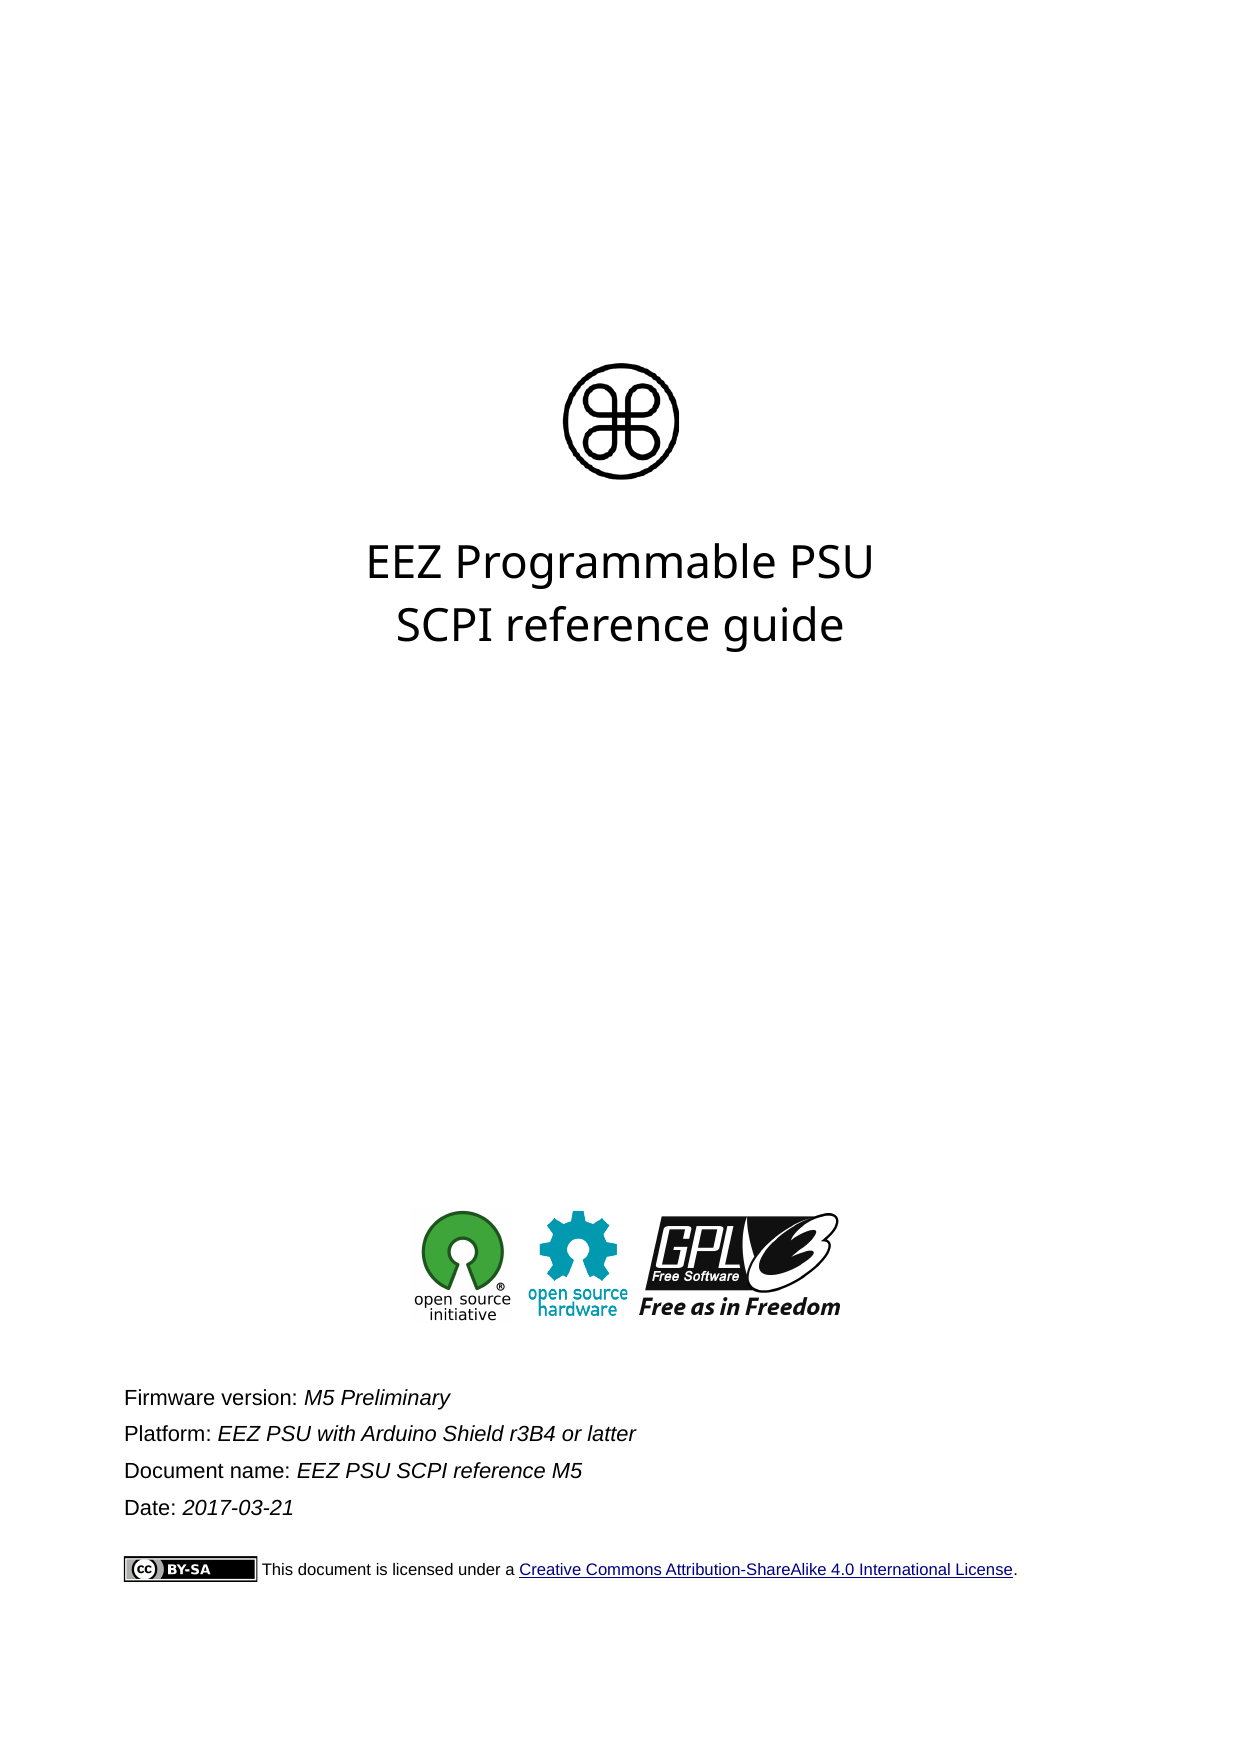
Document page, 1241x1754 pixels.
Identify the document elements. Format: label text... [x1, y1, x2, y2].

table_cell This document is licensed under a Creative Commons Attribution-ShareAlike 4.0 International License. [118, 1526, 1122, 1587]
table_cell [620, 1489, 1122, 1526]
table_cell Document name: EEZ PSU SCPI reference M5 [118, 1452, 1122, 1489]
picture [528, 1211, 628, 1316]
table_cell Date: 2017-03-21 [118, 1489, 620, 1526]
table_header [118, 1189, 1122, 1379]
table_cell [620, 1379, 1122, 1416]
title EEZ Programmable PSU SCPI reference guide [118, 530, 1122, 655]
picture [639, 1213, 840, 1315]
subtitle Start page [118, 59, 1122, 84]
table_cell Platform: EEZ PSU with Arduino Shield r3B4 or latter [118, 1416, 1122, 1452]
table_cell Firmware version: M5 Preliminary [118, 1379, 620, 1416]
picture [123, 1556, 258, 1582]
picture [412, 1208, 513, 1323]
picture [561, 361, 680, 480]
